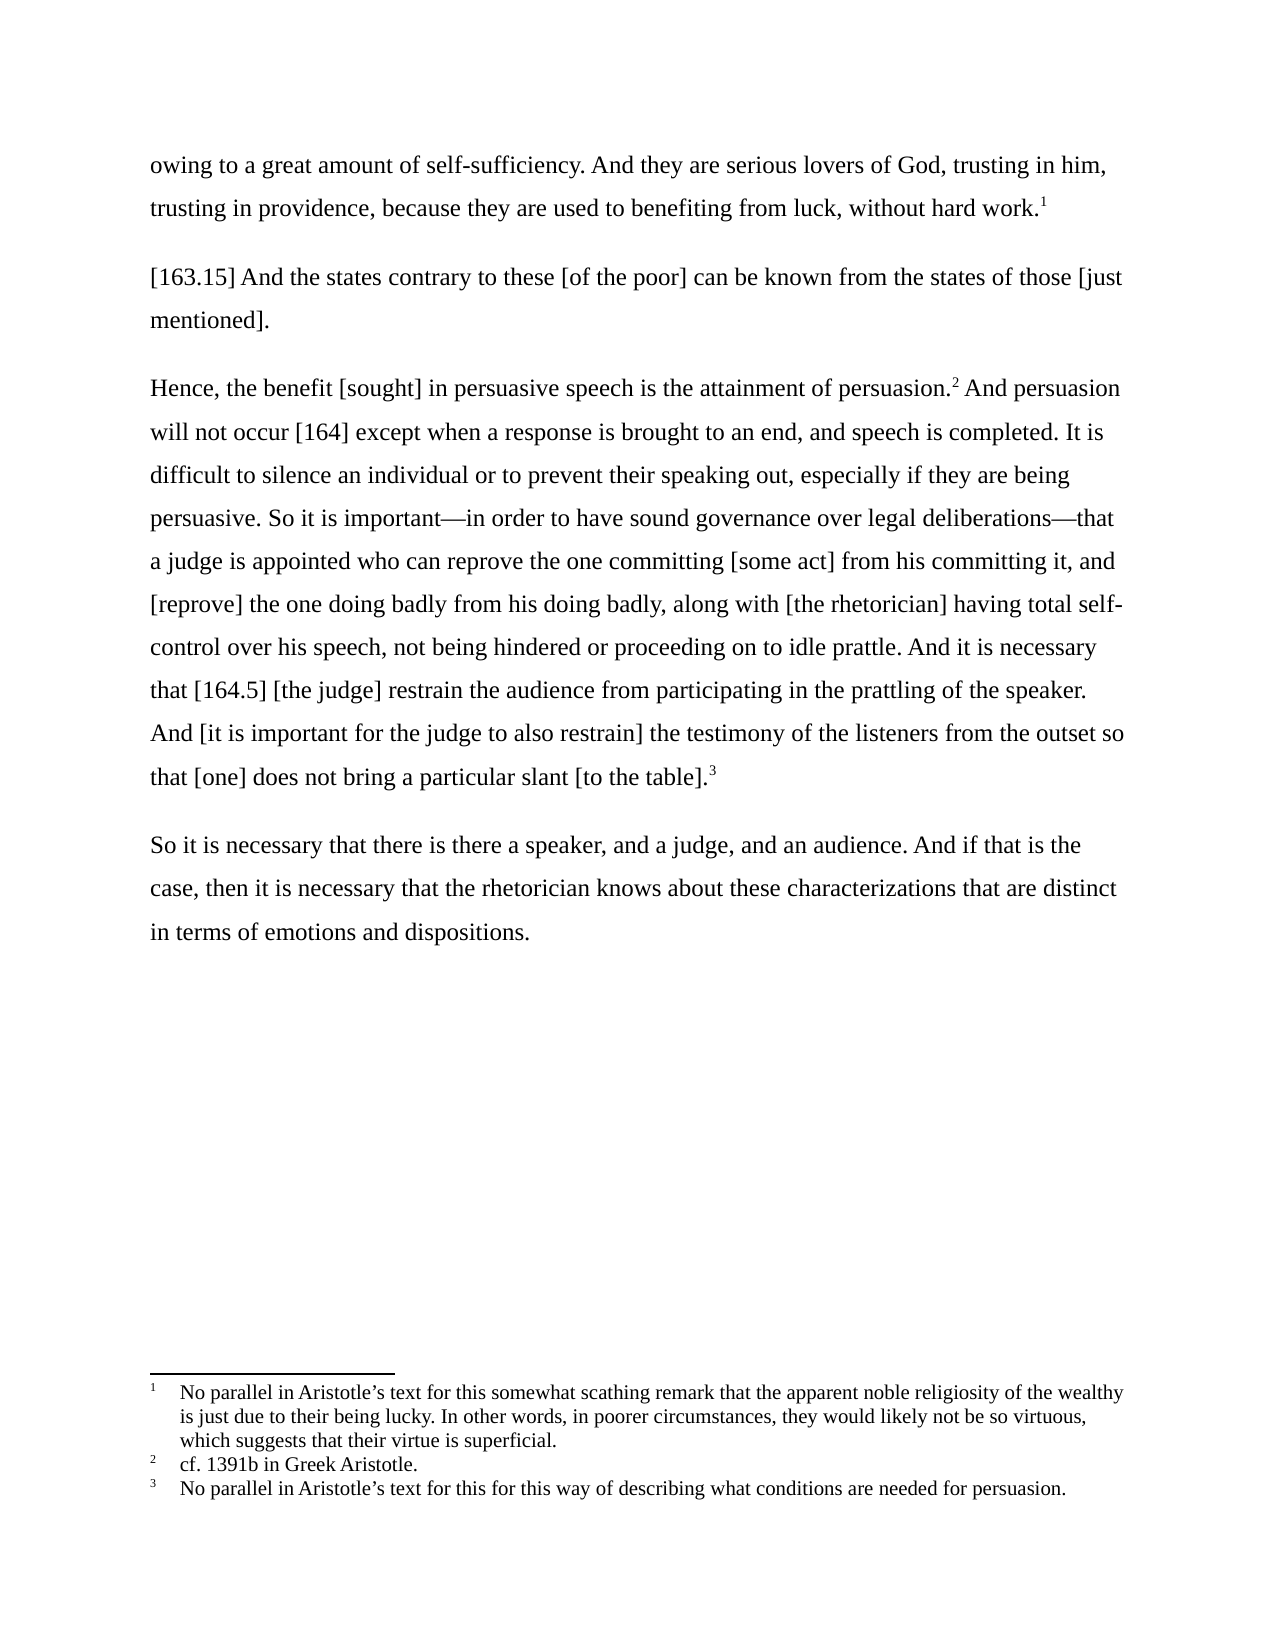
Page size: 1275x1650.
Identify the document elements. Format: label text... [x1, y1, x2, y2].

text [163.15] And the states contrary to these [of the poor] can be known from the states of those [just mentioned]. [150, 262, 1125, 334]
text So it is necessary that there is there a speaker, and a judge, and an audience. And if that is the case, then it is necessary that the rhetorician knows about these characterizations that are distinct in terms of emotions and dispositions. [150, 830, 1125, 945]
text cf. 1391b in Greek Aristotle. [150, 1452, 1125, 1476]
text Hence, the benefit [sought] in persuasive speech is the attainment of persuasion. And persuasion will not occur [164] except when a response is brought to an end, and speech is completed. It is difficult to silence an individual or to prevent their speaking out, especially if they are being persuasive. So it is important—in order to have sound governance over legal deliberations—that a judge is appointed who can reprove the one committing [some act] from his committing it, and [reprove] the one doing badly from his doing badly, along with [the rhetorician] having total self-control over his speech, not being hindered or proceeding on to idle prattle. And it is necessary that [164.5] [the judge] restrain the audience from participating in the prattling of the speaker. And [it is important for the judge to also restrain] the testimony of the listeners from the outset so that [one] does not bring a particular slant [to the table]. [150, 373, 1125, 790]
text No parallel in Aristotle’s text for this for this way of describing what conditions are needed for persuasion. [150, 1476, 1125, 1500]
text No parallel in Aristotle’s text for this somewhat scathing remark that the apparent noble religiosity of the wealthy is just due to their being lucky. In other words, in poorer circumstances, they would likely not be so virtuous, which suggests that their virtue is superficial. [150, 1380, 1125, 1452]
text owing to a great amount of self-sufficiency. And they are serious lovers of God, trusting in him, trusting in providence, because they are used to benefiting from luck, without hard work. [150, 150, 1125, 222]
